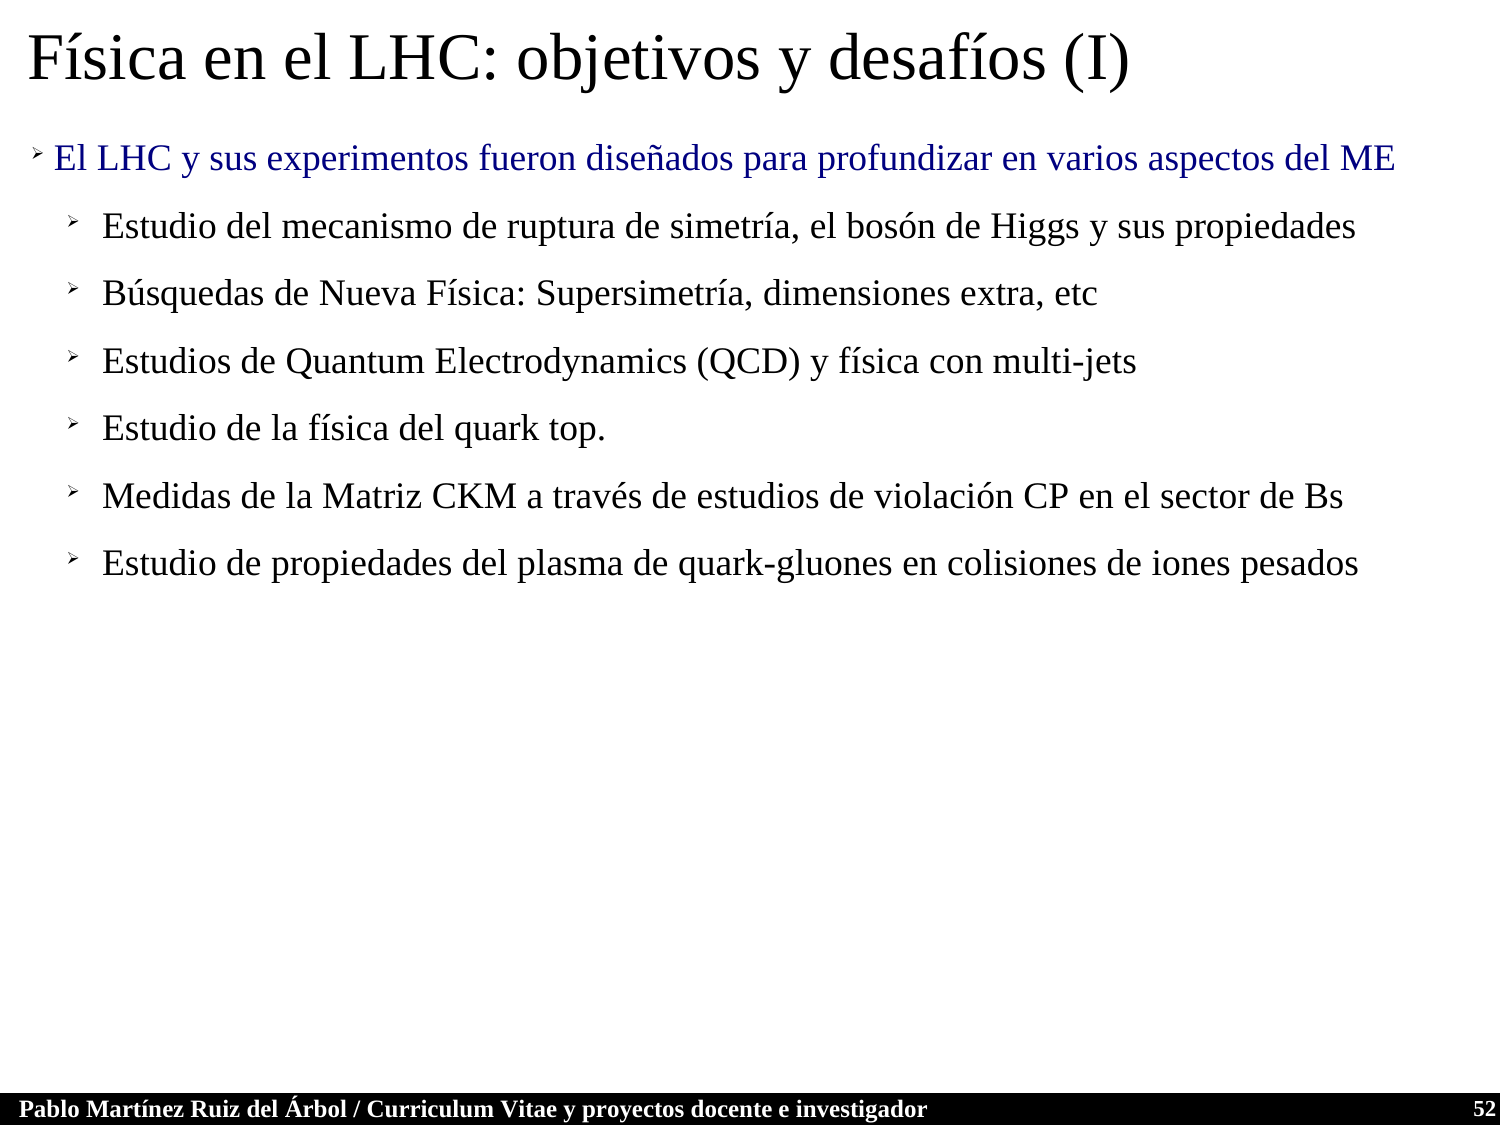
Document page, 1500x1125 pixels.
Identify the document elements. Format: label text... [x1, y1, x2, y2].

text_box Física en el LHC: objetivos y desafíos (I) [4, 3, 1156, 111]
text_box El LHC y sus experimentos fueron diseñados para profundizar en varios aspectos del ME Estudio del mecanismo de ruptura de simetría, el bosón de Higgs y sus propiedades Búsquedas de Nueva Física: Supersimetría, dimensiones extra, etc Estudios de Quantum Electrodynamics (QCD) y física con multi-jets Estudio de la física del quark top. Medidas de la Matriz CKM a través de estudios de violación CP en el sector de Bs Estudio de propiedades del plasma de quark-gluones en colisiones de iones pesados [11, 98, 1500, 279]
